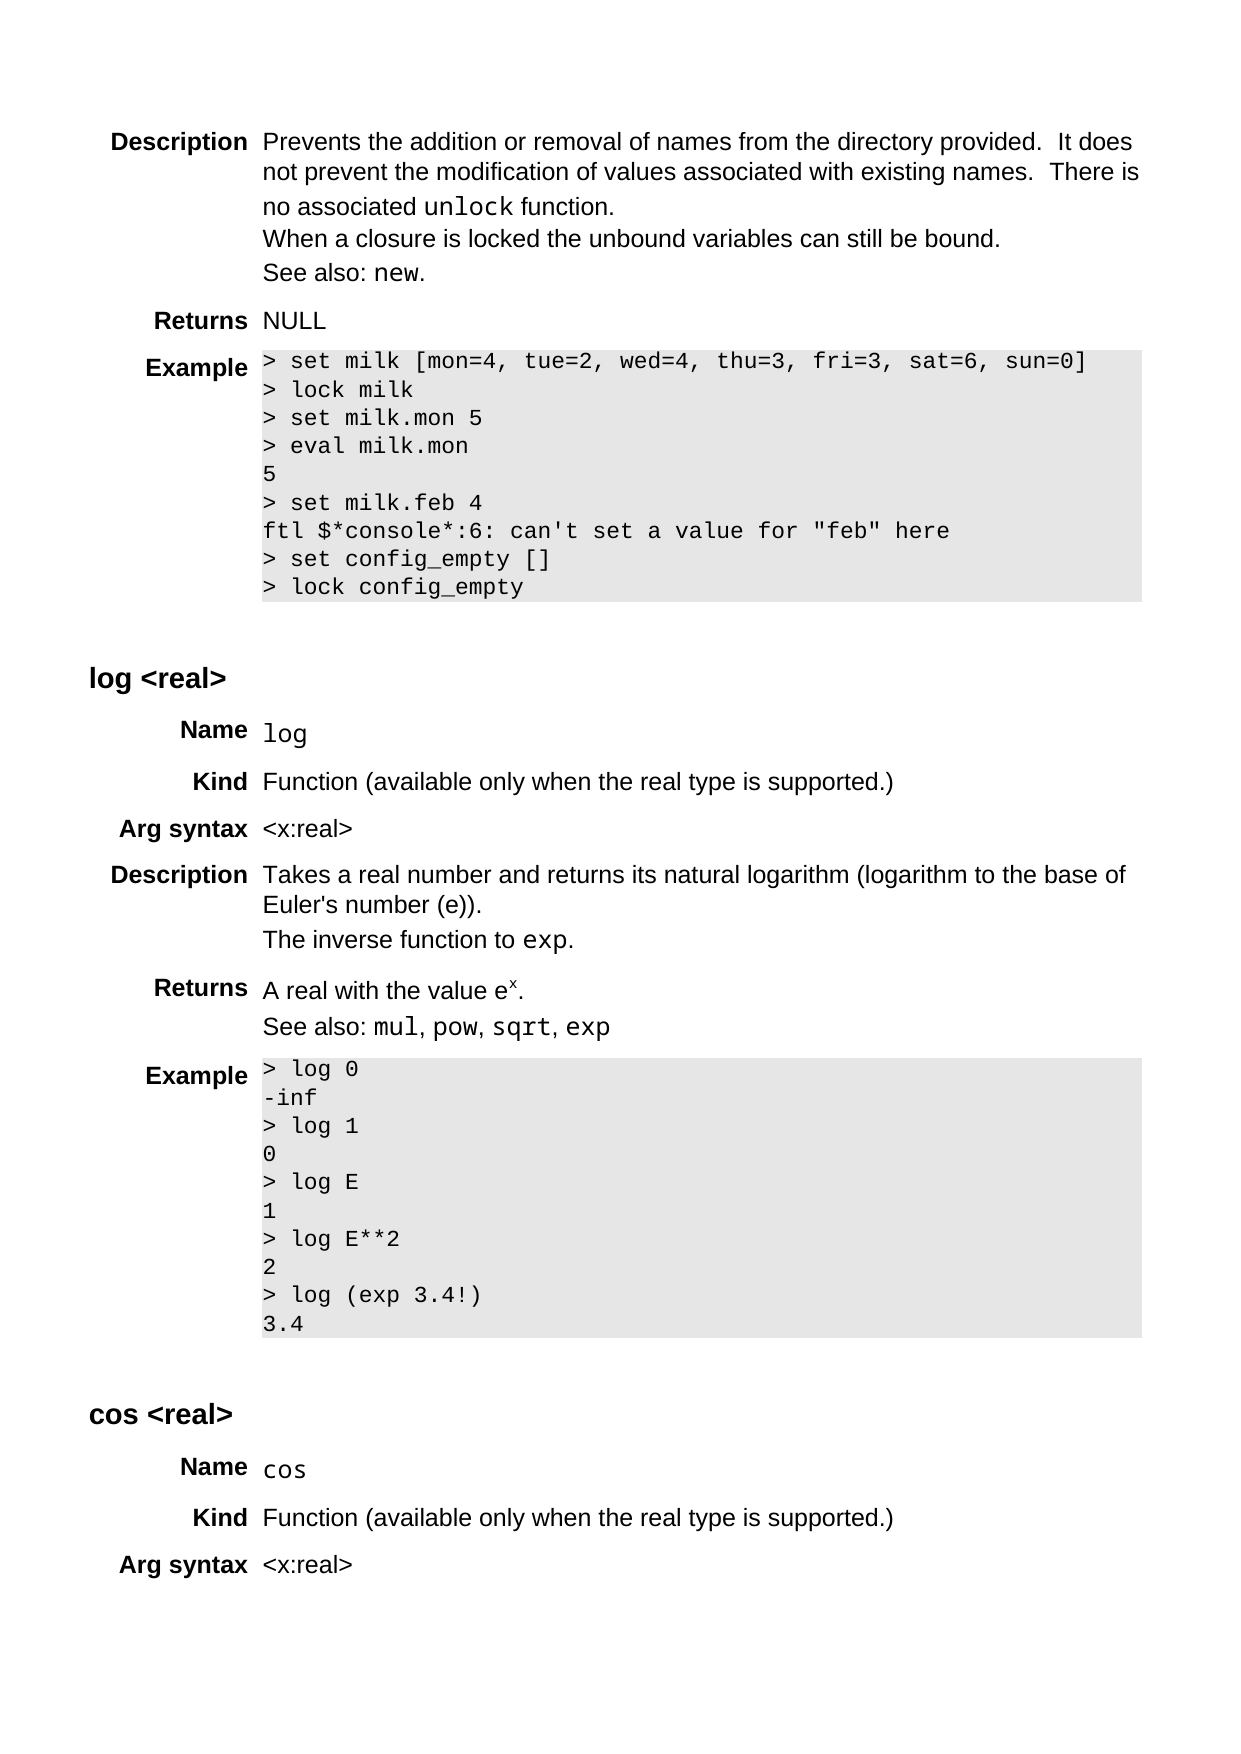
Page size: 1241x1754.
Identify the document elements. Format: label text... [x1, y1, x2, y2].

subtitle log <real> [88, 661, 1145, 694]
table_cell Kind [89, 1495, 259, 1541]
table_cell Example [89, 344, 259, 613]
table_cell Function (available only when the real type is supported.) [260, 1495, 1145, 1541]
subtitle cos <real> [88, 1397, 1145, 1430]
table_cell Arg syntax [89, 1541, 259, 1587]
table_header Name [89, 707, 259, 758]
table_cell Returns [89, 298, 259, 344]
table_cell Returns [89, 964, 259, 1052]
table_cell Kind [89, 758, 259, 805]
table_cell Prevents the addition or removal of names from the directory provided. It does not prevent the modification of values associated with existing names. There is no associated unlock function. When a closure is locked the unbound variables can still be bound. See also: new. [260, 118, 1145, 297]
table_cell > set milk [mon=4, tue=2, wed=4, thu=3, fri=3, sat=6, sun=0] > lock milk > set milk.mon 5 > eval milk.mon 5 > set milk.feb 4 ftl $*console*:6: can't set a value for "feb" here > set config_empty [] > lock config_empty [260, 344, 1145, 613]
table_cell Function (available only when the real type is supported.) [260, 758, 1145, 805]
table_cell NULL [260, 298, 1145, 344]
table_cell Description [89, 851, 259, 964]
table_cell Takes a real number and returns its natural logarithm (logarithm to the base of Euler's number (e)). The inverse function to exp. [260, 851, 1145, 964]
table_header cos [260, 1443, 1145, 1494]
table_header Name [89, 1443, 259, 1494]
table_cell > log 0 -inf > log 1 0 > log E 1 > log E**2 2 > log (exp 3.4!) 3.4 [260, 1052, 1145, 1349]
table_cell Arg syntax [89, 805, 259, 851]
table_cell A real with the value ex. See also: mul, pow, sqrt, exp [260, 964, 1145, 1052]
table_header log [260, 707, 1145, 758]
table_cell Example [89, 1052, 259, 1349]
table_cell <x:real> [260, 805, 1145, 851]
table_cell Description [89, 118, 259, 297]
table_cell <x:real> [260, 1541, 1145, 1587]
